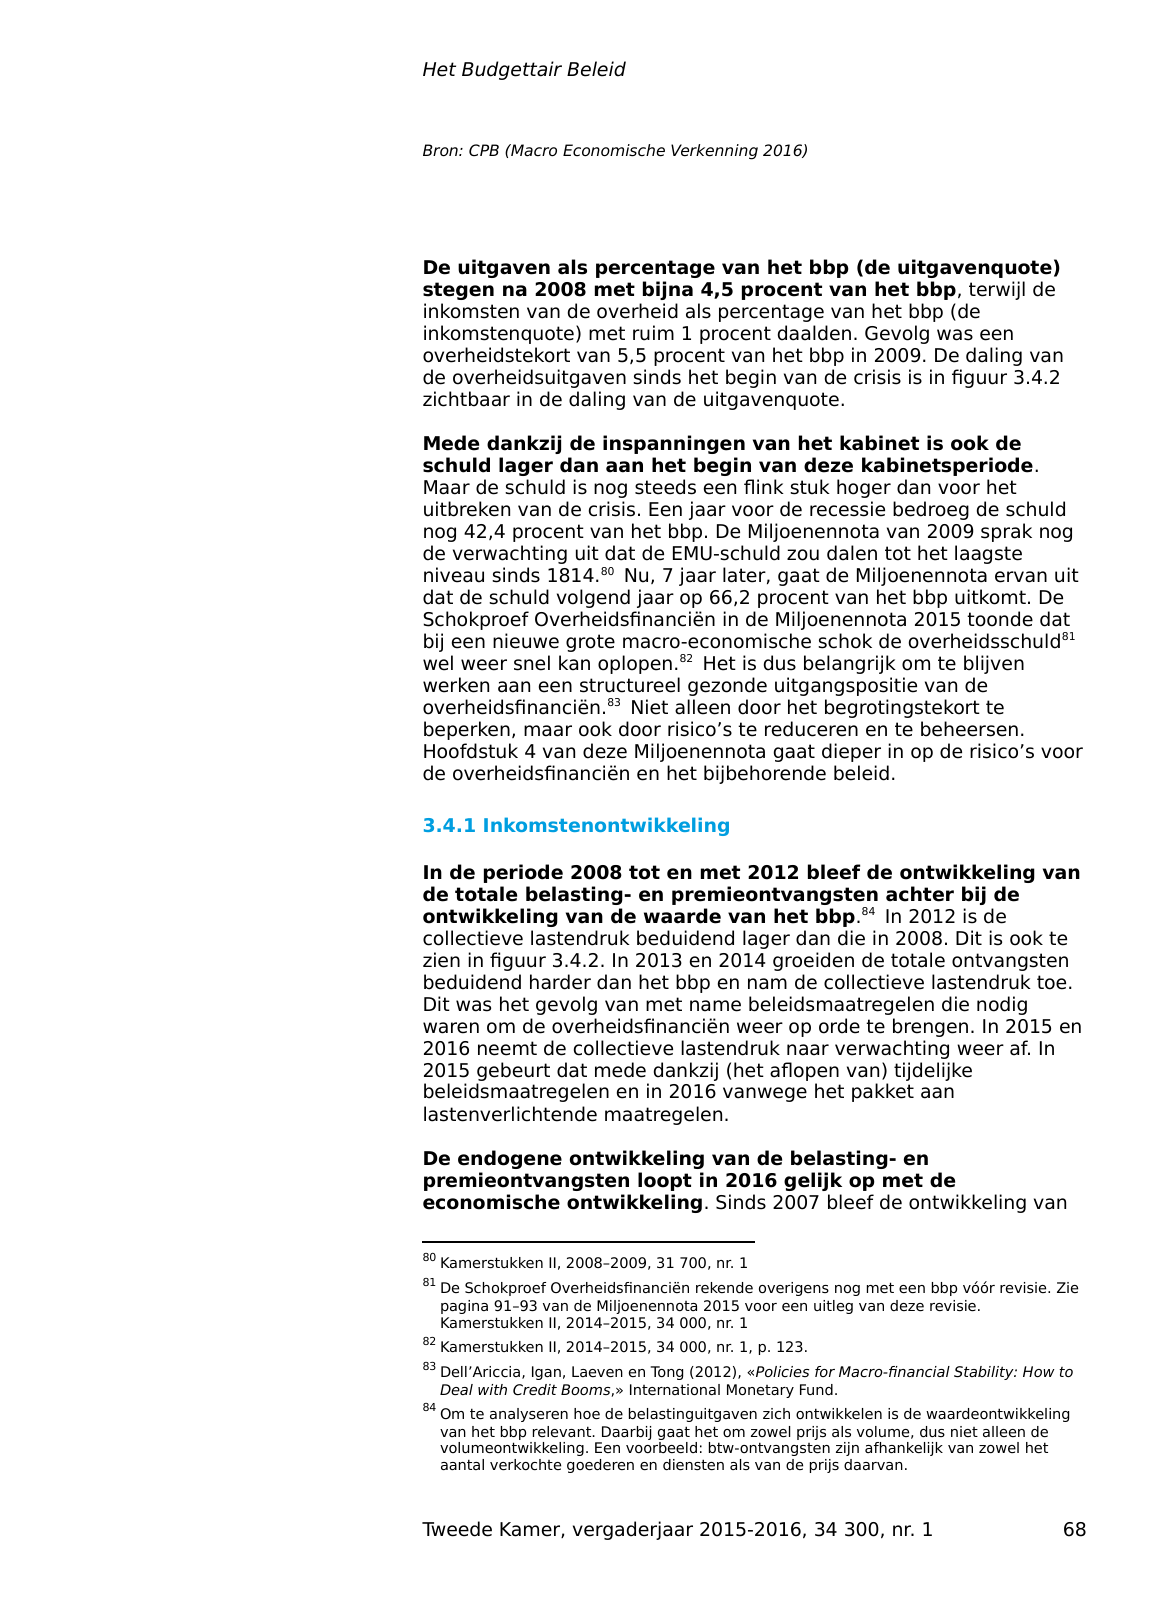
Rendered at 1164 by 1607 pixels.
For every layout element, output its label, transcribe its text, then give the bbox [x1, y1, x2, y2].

text In de periode 2008 tot en met 2012 bleef de ontwikkeling van de totale belasting- en premieontvangsten achter bij de ontwikkeling van de waarde van het bbp. In 2012 is de collectieve lastendruk beduidend lager dan die in 2008. Dit is ook te zien in figuur 3.4.2. In 2013 en 2014 groeiden de totale ontvangsten beduidend harder dan het bbp en nam de collectieve lastendruk toe. Dit was het gevolg van met name beleidsmaatregelen die nodig waren om de overheidsfinanciën weer op orde te brengen. In 2015 en 2016 neemt de collectieve lastendruk naar verwachting weer af. In 2015 gebeurt dat mede dankzij (het aflopen van) tijdelijke beleidsmaatregelen en in 2016 vanwege het pakket aan lastenverlichtende maatregelen. [422, 862, 1087, 1125]
text Kamerstukken II, 2014–2015, 34 000, nr. 1, p. 123. [422, 1335, 1087, 1357]
text Bron: CPB (Macro Economische Verkenning 2016) [422, 142, 1060, 160]
text De Schokproef Overheidsfinanciën rekende overigens nog met een bbp vóór revisie. Zie pagina 91–93 van de Miljoenennota 2015 voor een uitleg van deze revisie. Kamerstukken II, 2014–2015, 34 000, nr. 1 [422, 1276, 1087, 1332]
text Kamerstukken II, 2008–2009, 31 700, nr. 1 [422, 1251, 1087, 1273]
text De endogene ontwikkeling van de belasting- en premieontvangsten loopt in 2016 gelijk op met de economische ontwikkeling. Sinds 2007 bleef de ontwikkeling van [422, 1148, 1087, 1213]
subtitle 3.4.1 Inkomstenontwikkeling [422, 815, 1087, 837]
text Dell’Ariccia, Igan, Laeven en Tong (2012), «Policies for Macro-financial Stability: How to Deal with Credit Booms,» International Monetary Fund. [422, 1360, 1087, 1399]
text De uitgaven als percentage van het bbp (de uitgavenquote) stegen na 2008 met bijna 4,5 procent van het bbp, terwijl de inkomsten van de overheid als percentage van het bbp (de inkomstenquote) met ruim 1 procent daalden. Gevolg was een overheidstekort van 5,5 procent van het bbp in 2009. De daling van de overheidsuitgaven sinds het begin van de crisis is in figuur 3.4.2 zichtbaar in de daling van de uitgavenquote. [422, 257, 1087, 411]
text Om te analyseren hoe de belastinguitgaven zich ontwikkelen is de waardeontwikkeling van het bbp relevant. Daarbij gaat het om zowel prijs als volume, dus niet alleen de volumeontwikkeling. Een voorbeeld: btw-ontvangsten zijn afhankelijk van zowel het aantal verkochte goederen en diensten als van de prijs daarvan. [422, 1402, 1087, 1474]
text Mede dankzij de inspanningen van het kabinet is ook de schuld lager dan aan het begin van deze kabinetsperiode. Maar de schuld is nog steeds een flink stuk hoger dan voor het uitbreken van de crisis. Een jaar voor de recessie bedroeg de schuld nog 42,4 procent van het bbp. De Miljoenennota van 2009 sprak nog de verwachting uit dat de EMU-schuld zou dalen tot het laagste niveau sinds 1814. Nu, 7 jaar later, gaat de Miljoenennota ervan uit dat de schuld volgend jaar op 66,2 procent van het bbp uitkomt. De Schokproef Overheidsfinanciën in de Miljoenennota 2015 toonde dat bij een nieuwe grote macro-economische schok de overheidsschuld wel weer snel kan oplopen. Het is dus belangrijk om te blijven werken aan een structureel gezonde uitgangspositie van de overheidsfinanciën. Niet alleen door het begrotingstekort te beperken, maar ook door risico’s te reduceren en te beheersen. Hoofdstuk 4 van deze Miljoenennota gaat dieper in op de risico’s voor de overheidsfinanciën en het bijbehorende beleid. [422, 433, 1087, 785]
